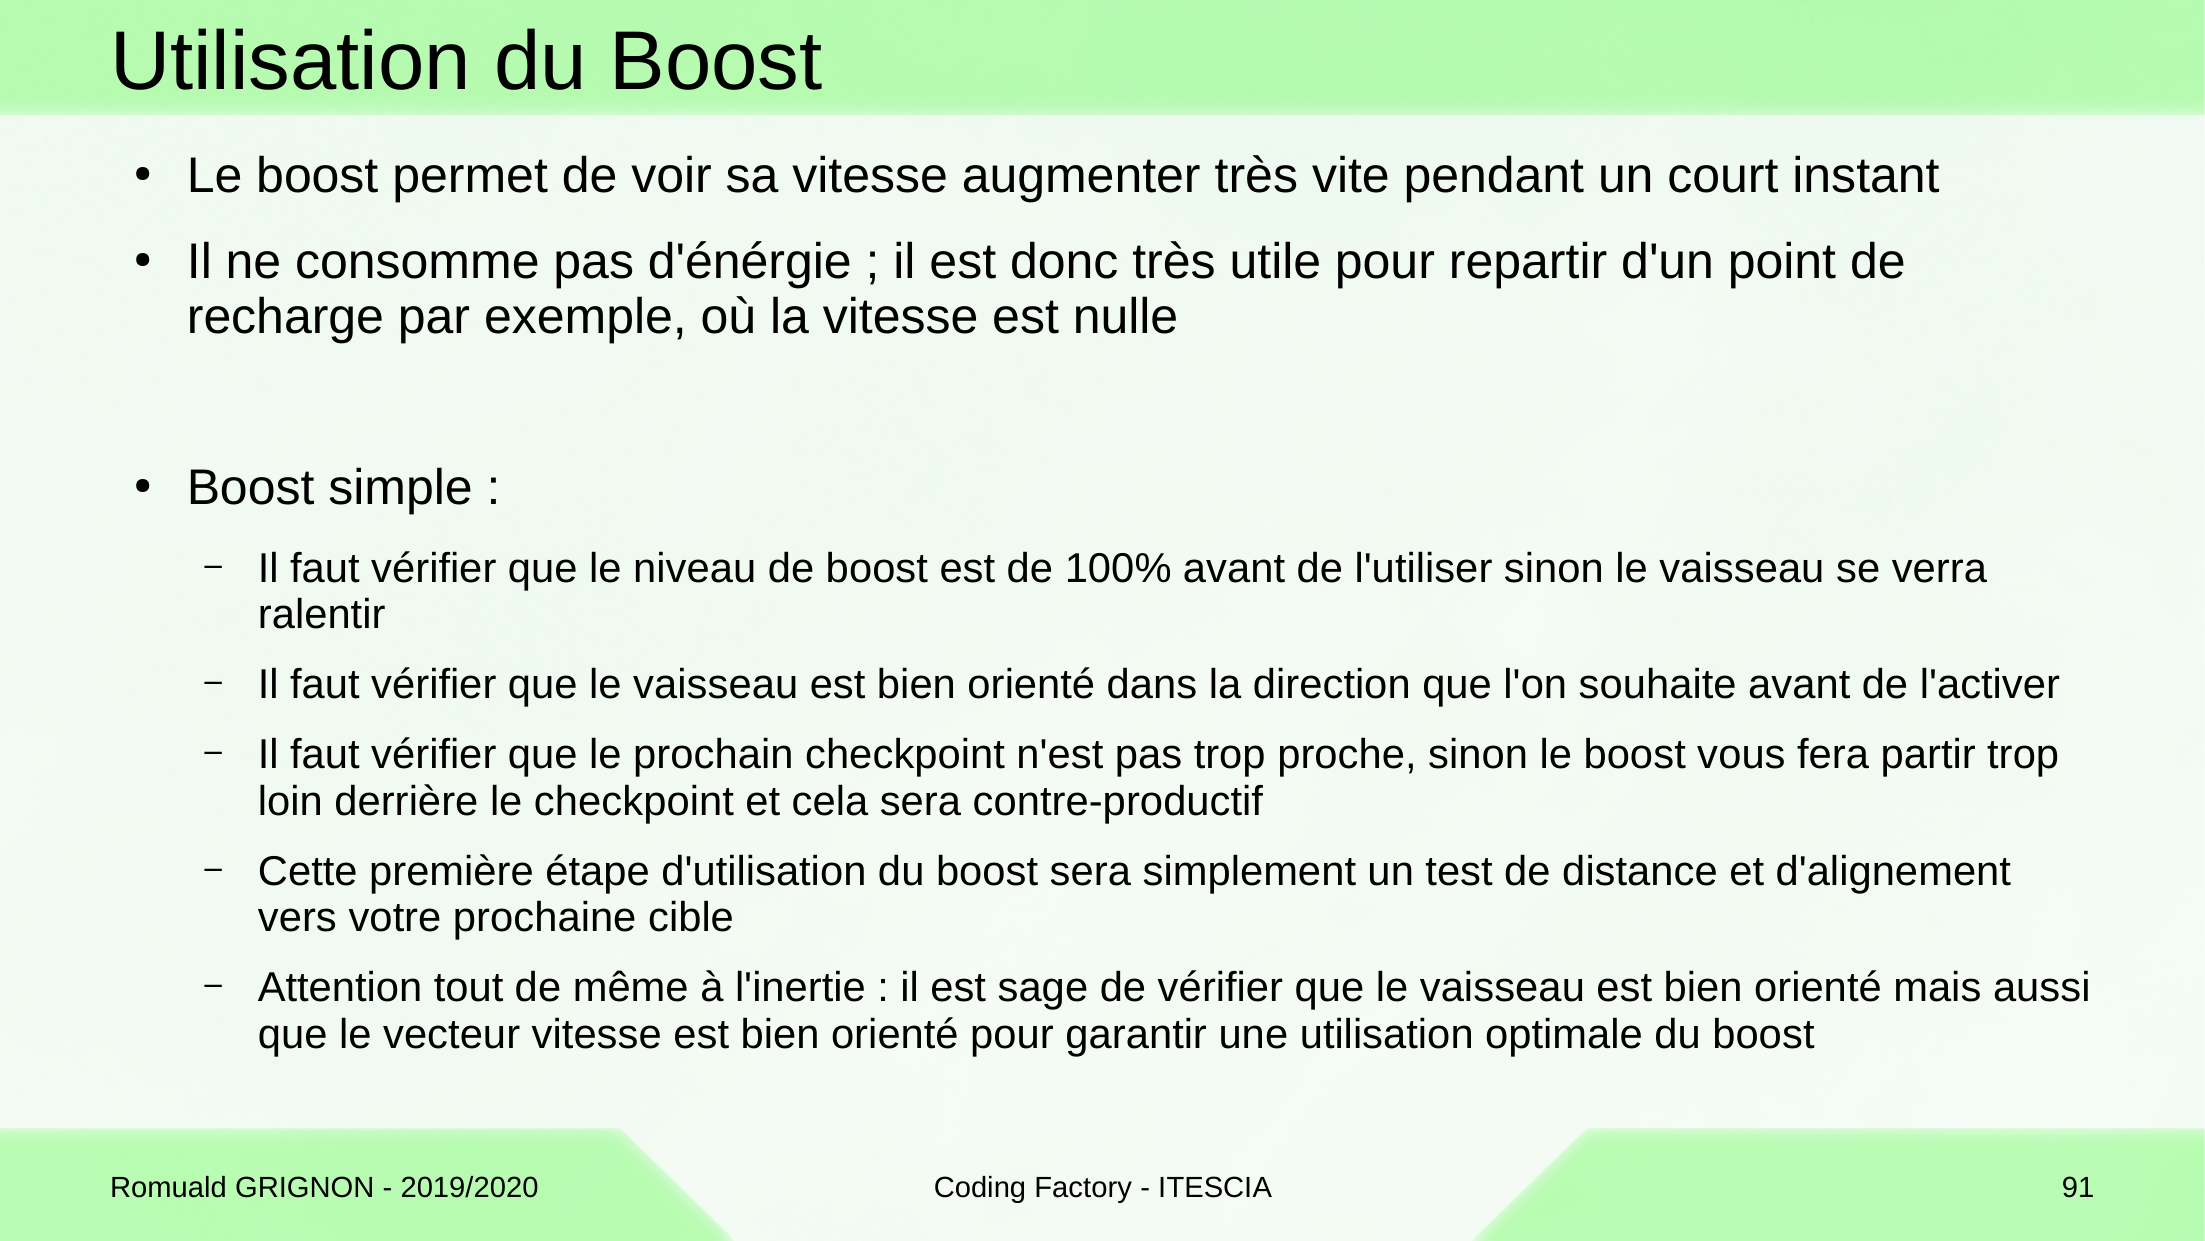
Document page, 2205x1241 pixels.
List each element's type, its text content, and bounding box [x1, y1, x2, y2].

picture [0, 0, 2205, 1241]
title Utilisation du Boost [110, 49, 2095, 257]
list Le boost permet de voir sa vitesse augmenter très vite pendant un court instant Il ne consomme pas d'énérgie ; il est donc très utile pour repartir d'un point de recharge par exemple, où la vitesse est nulle Boost simple : Il faut vérifier que le niveau de boost est de 100% avant de l'utiliser sinon le vaisseau se verra ralentir Il faut vérifier que le vaisseau est bien orienté dans la direction que l'on souhaite avant de l'activer Il faut vérifier que le prochain checkpoint n'est pas trop proche, sinon le boost vous fera partir trop loin derrière le checkpoint et cela sera contre-productif Cette première étape d'utilisation du boost sera simplement un test de distance et d'alignement vers votre prochaine cible Attention tout de même à l'inertie : il est sage de vérifier que le vaisseau est bien orienté mais aussi que le vecteur vitesse est bien orienté pour garantir une utilisation optimale du boost [116, 218, 2101, 1161]
